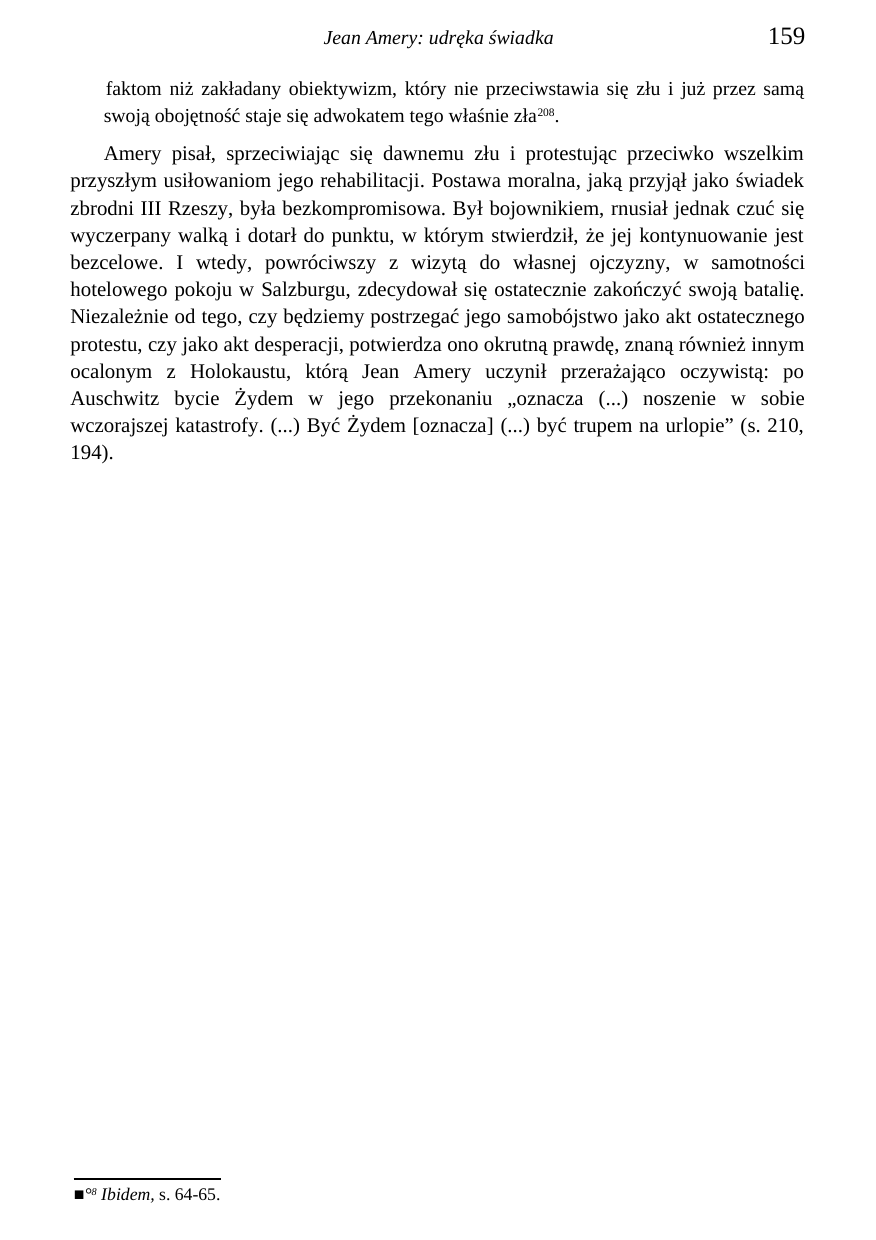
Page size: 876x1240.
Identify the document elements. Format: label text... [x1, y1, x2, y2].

text Jean Amery: udręka świadka 159 [70, 23, 805, 50]
text faktom niż zakładany obiektywizm, który nie przeciwstawia się złu i już przez samą swoją obojętność staje się adwokatem tego właśnie zła208. [103, 77, 805, 126]
text Amery pisał, sprzeciwiając się dawnemu złu i protestując przeciwko wszelkim przyszłym usiłowaniom jego rehabilitacji. Postawa moralna, jaką przyjął jako świadek zbrodni III Rzeszy, była bezkompromisowa. Był bojownikiem, rnusiał jednak czuć się wyczerpany walką i dotarł do punktu, w którym stwierdził, że jej kontynuowanie jest bezcelowe. I wtedy, powróciwszy z wizytą do własnej ojczy­zny, w samotności hotelowego pokoju w Salzburgu, zdecydował się ostatecznie zakończyć swoją batalię. Niezależnie od tego, czy będziemy postrzegać jego sa­mobójstwo jako akt ostatecznego protestu, czy jako akt desperacji, potwierdza ono okrutną prawdę, znaną również innym ocalonym z Holokaustu, którą Jean Amery uczynił przerażająco oczywistą: po Auschwitz bycie Żydem w jego prze­konaniu „oznacza (...) noszenie w sobie wczorajszej katastrofy. (...) Być Żydem [oznacza] (...) być trupem na urlopie” (s. 210, 194). [70, 141, 805, 464]
text ■°8 Ibidem, s. 64-65. [74, 1184, 233, 1204]
